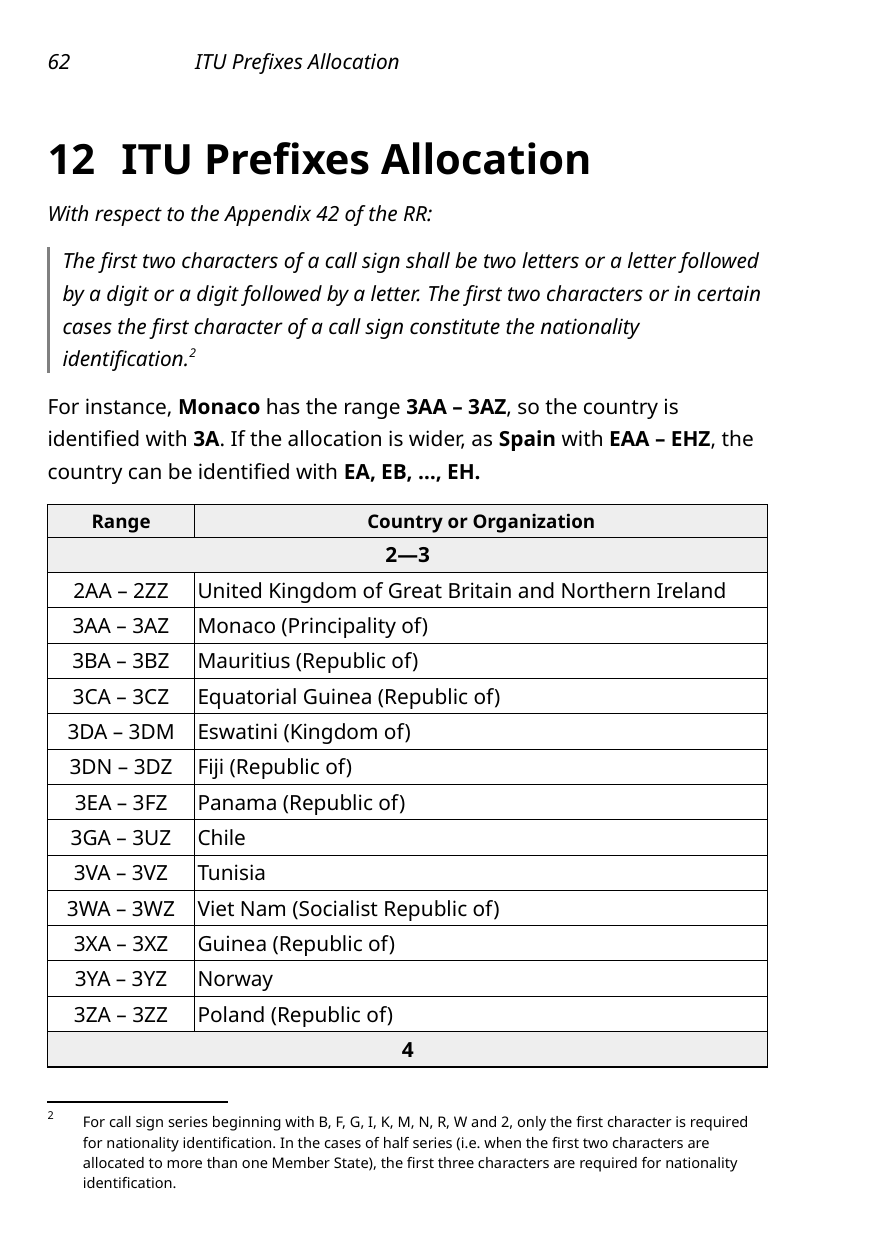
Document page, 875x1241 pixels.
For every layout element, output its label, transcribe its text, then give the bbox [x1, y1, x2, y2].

table_cell 3DN – 3DZ [48, 750, 194, 784]
table_header Country or Organization [195, 505, 767, 537]
table_cell 3XA – 3XZ [48, 926, 194, 960]
table_cell Panama (Republic of) [195, 785, 767, 819]
table_cell Eswatini (Kingdom of) [195, 714, 767, 748]
table_cell 2AA – 2ZZ [48, 573, 194, 607]
text For instance, Monaco has the range 3AA – 3AZ, so the country is identified with 3A. If the allocation is wider, as Spain with EAA – EHZ, the country can be identified with EA, EB, …, EH. [47, 392, 768, 486]
table_cell 3DA – 3DM [48, 714, 194, 748]
table_cell Guinea (Republic of) [195, 926, 767, 960]
table_cell 3EA – 3FZ [48, 785, 194, 819]
table_header Range [48, 505, 194, 537]
table_cell 3CA – 3CZ [48, 679, 194, 713]
table_cell United Kingdom of Great Britain and Northern Ireland [195, 573, 767, 607]
table_cell 3WA – 3WZ [48, 891, 194, 925]
table_cell 3AA – 3AZ [48, 608, 194, 643]
table_cell Fiji (Republic of) [195, 750, 767, 784]
table_cell 3BA – 3BZ [48, 644, 194, 678]
subtitle ITU Prefixes Allocation [47, 130, 768, 187]
table_cell 3YA – 3YZ [48, 961, 194, 996]
table_cell 2—3 [48, 538, 767, 572]
text For call sign series beginning with B, F, G, I, K, M, N, R, W and 2, only the first character is required for nationality identification. In the cases of half series (i.e. when the first two characters are allocated to more than one Member State), the first three characters are required for nationality identification. [47, 1108, 768, 1193]
text The first two characters of a call sign shall be two letters or a letter followed by a digit or a digit followed by a letter. The first two characters or in certain cases the first character of a call sign constitute the nationality identification. [50, 247, 768, 373]
table_cell 3VA – 3VZ [48, 856, 194, 890]
table_cell 3ZA – 3ZZ [48, 997, 194, 1031]
text With respect to the Appendix 42 of the RR: [47, 199, 768, 228]
table_cell Viet Nam (Socialist Republic of) [195, 891, 767, 925]
table_cell 4 [48, 1032, 767, 1066]
table_cell Monaco (Principality of) [195, 608, 767, 643]
table_cell 3GA – 3UZ [48, 820, 194, 854]
table_cell Equatorial Guinea (Republic of) [195, 679, 767, 713]
table_cell Tunisia [195, 856, 767, 890]
table_cell Mauritius (Republic of) [195, 644, 767, 678]
table_cell Norway [195, 961, 767, 996]
table_cell Poland (Republic of) [195, 997, 767, 1031]
table_cell Chile [195, 820, 767, 854]
